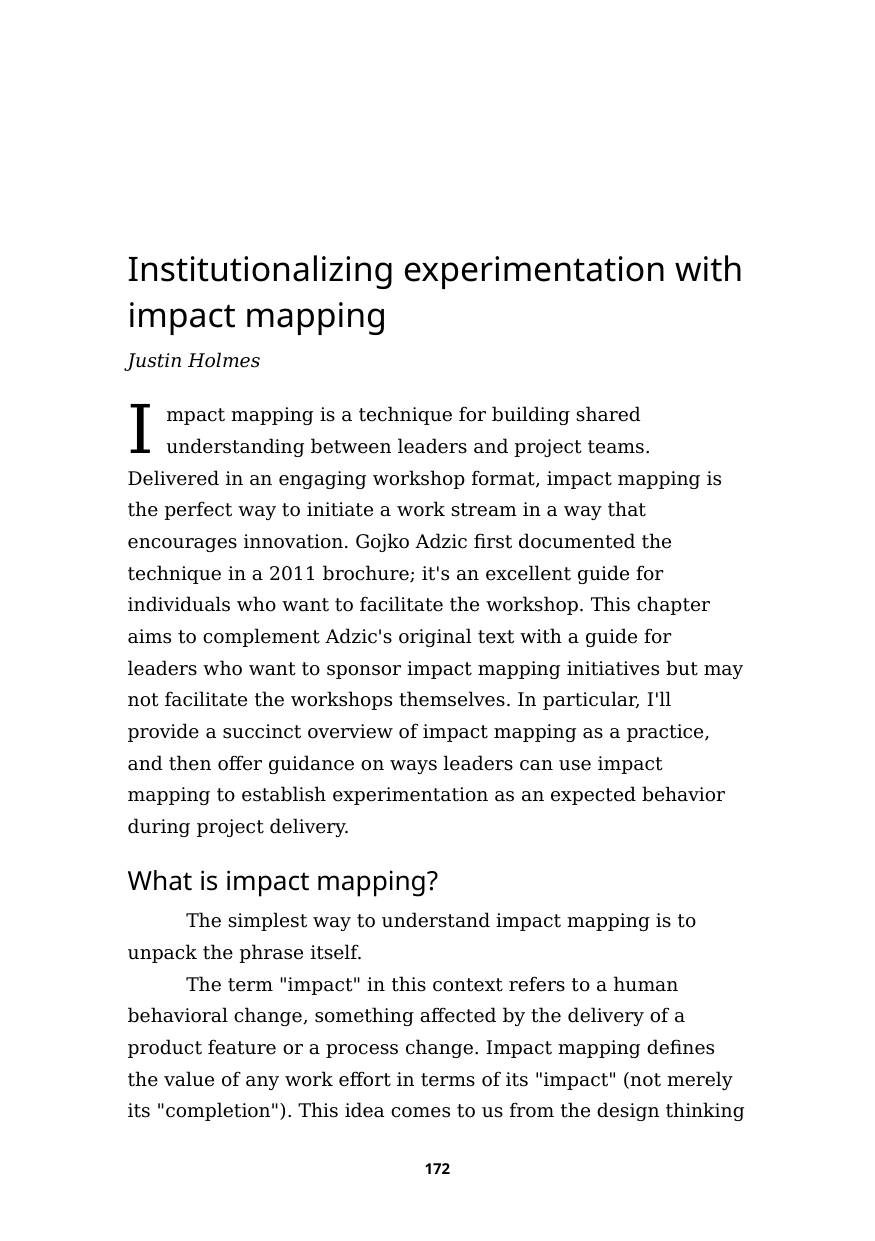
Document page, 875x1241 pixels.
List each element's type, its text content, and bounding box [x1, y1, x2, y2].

subtitle What is impact mapping? [127, 862, 747, 898]
text The term "impact" in this context refers to a human behavioral change, something affected by the delivery of a product feature or a process change. Impact mapping defines the value of any work effort in terms of its "impact" (not merely its "completion"). This idea comes to us from the design thinking [127, 974, 747, 1122]
text Justin Holmes [127, 350, 747, 372]
text Impact mapping is a technique for building shared understanding between leaders and project teams. Delivered in an engaging workshop format, impact mapping is the perfect way to initiate a work stream in a way that encourages innovation. Gojko Adzic first documented the technique in a 2011 brochure; it's an excellent guide for individuals who want to facilitate the workshop. This chapter aims to complement Adzic's original text with a guide for leaders who want to sponsor impact mapping initiatives but may not facilitate the workshops themselves. In particular, I'll provide a succinct overview of impact mapping as a practice, and then offer guidance on ways leaders can use impact mapping to establish experimentation as an expected behavior during project delivery. [127, 404, 747, 838]
text The simplest way to understand impact mapping is to unpack the phrase itself. [127, 911, 747, 964]
subtitle Institutionalizing experimentation with impact mapping [127, 246, 747, 338]
